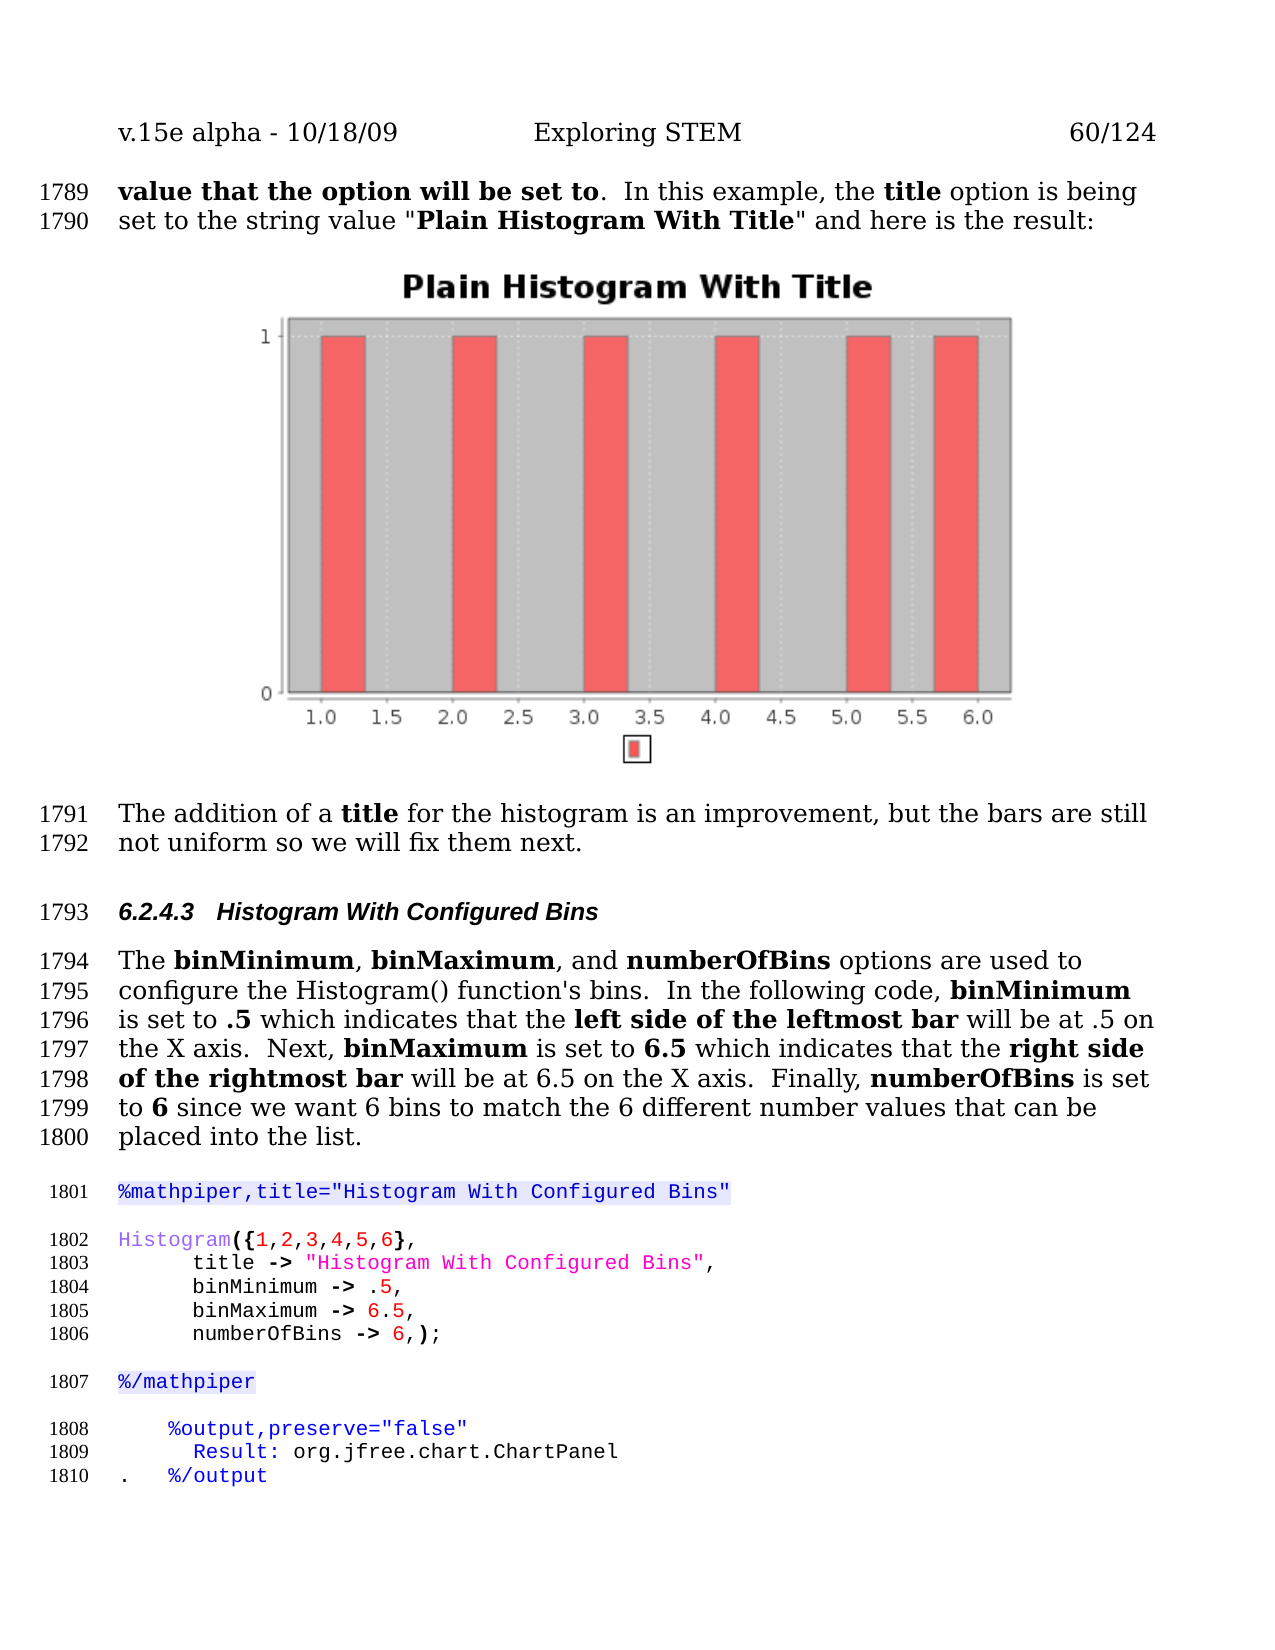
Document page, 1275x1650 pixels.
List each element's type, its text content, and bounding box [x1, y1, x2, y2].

text value that the option will be set to. In this example, the title option is being set to the string value "Plain Histogram With Title" and here is the result: [118, 177, 1157, 236]
text binMaximum -> 6.5, [118, 1300, 1157, 1323]
text Result: org.jfree.chart.ChartPanel [118, 1442, 1157, 1465]
text %output,preserve="false" [118, 1418, 1157, 1442]
text . %/output [118, 1465, 1157, 1489]
text binMinimum -> .5, [118, 1276, 1157, 1300]
subtitle Histogram With Configured Bins [118, 897, 1157, 925]
picture [245, 267, 1030, 765]
text %/mathpiper [118, 1371, 1157, 1394]
text numberOfBins -> 6,); [118, 1323, 1157, 1347]
text %mathpiper,title="Histogram With Configured Bins" [118, 1181, 1157, 1205]
text Histogram({1,2,3,4,5,6}, [118, 1229, 1157, 1252]
text The addition of a title for the histogram is an improvement, but the bars are still not uniform so we will fix them next. [118, 799, 1157, 858]
text The binMinimum, binMaximum, and numberOfBins options are used to configure the Histogram() function's bins. In the following code, binMinimum is set to .5 which indicates that the left side of the leftmost bar will be at .5 on the X axis. Next, binMaximum is set to 6.5 which indicates that the right side of the rightmost bar will be at 6.5 on the X axis. Finally, numberOfBins is set to 6 since we want 6 bins to match the 6 different number values that can be placed into the list. [118, 946, 1157, 1152]
text title -> "Histogram With Configured Bins", [118, 1252, 1157, 1276]
